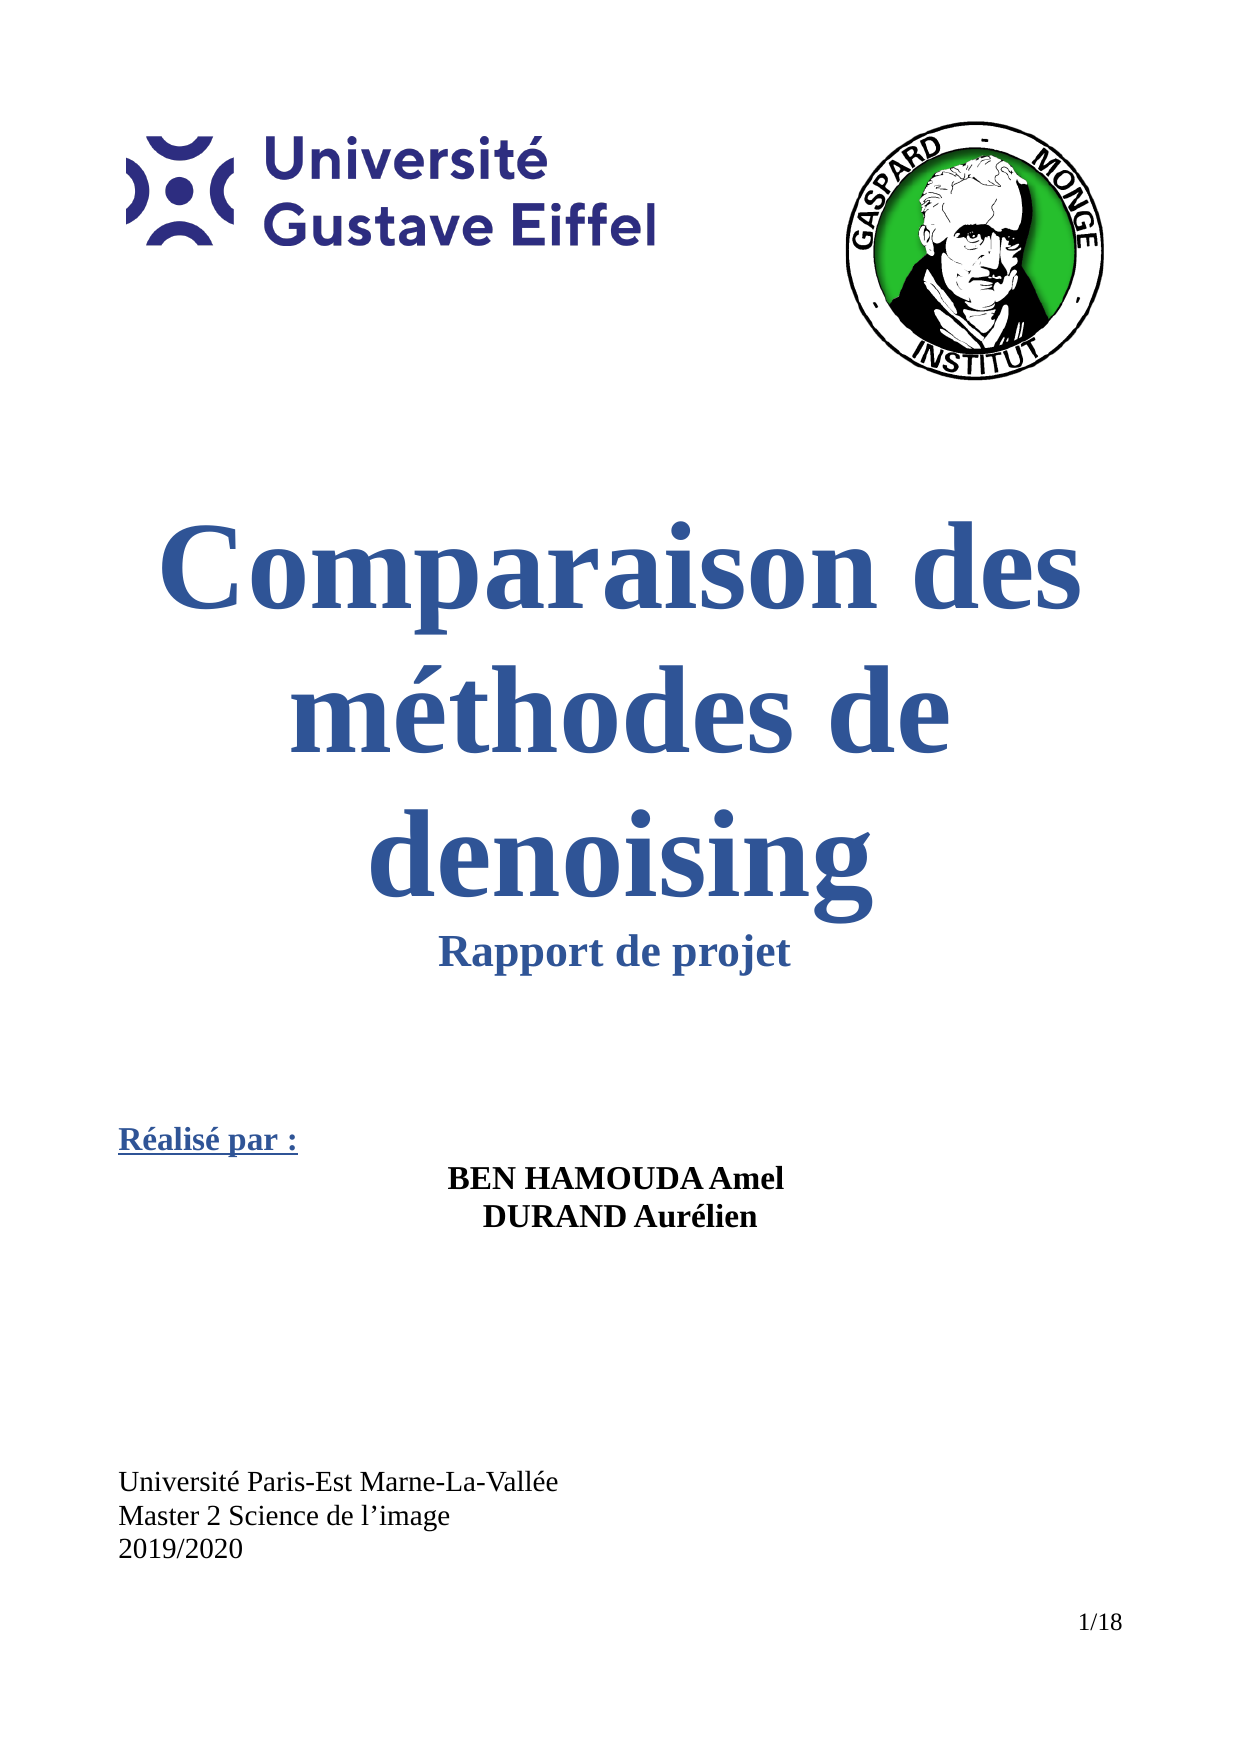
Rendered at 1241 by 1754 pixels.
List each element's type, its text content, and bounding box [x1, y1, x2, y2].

text BEN HAMOUDA Amel [118, 1158, 1122, 1196]
text Comparaison des méthodes de denoising [118, 492, 1122, 923]
text Master 2 Science de l’image [118, 1498, 1122, 1532]
text DURAND Aurélien [118, 1196, 1122, 1234]
text Rapport de projet [118, 923, 1122, 976]
picture [126, 136, 655, 246]
text Université Paris-Est Marne-La-Vallée [118, 1464, 1122, 1498]
text 2019/2020 [118, 1532, 1122, 1565]
text Réalisé par : [118, 1119, 1122, 1158]
picture [845, 121, 1117, 394]
